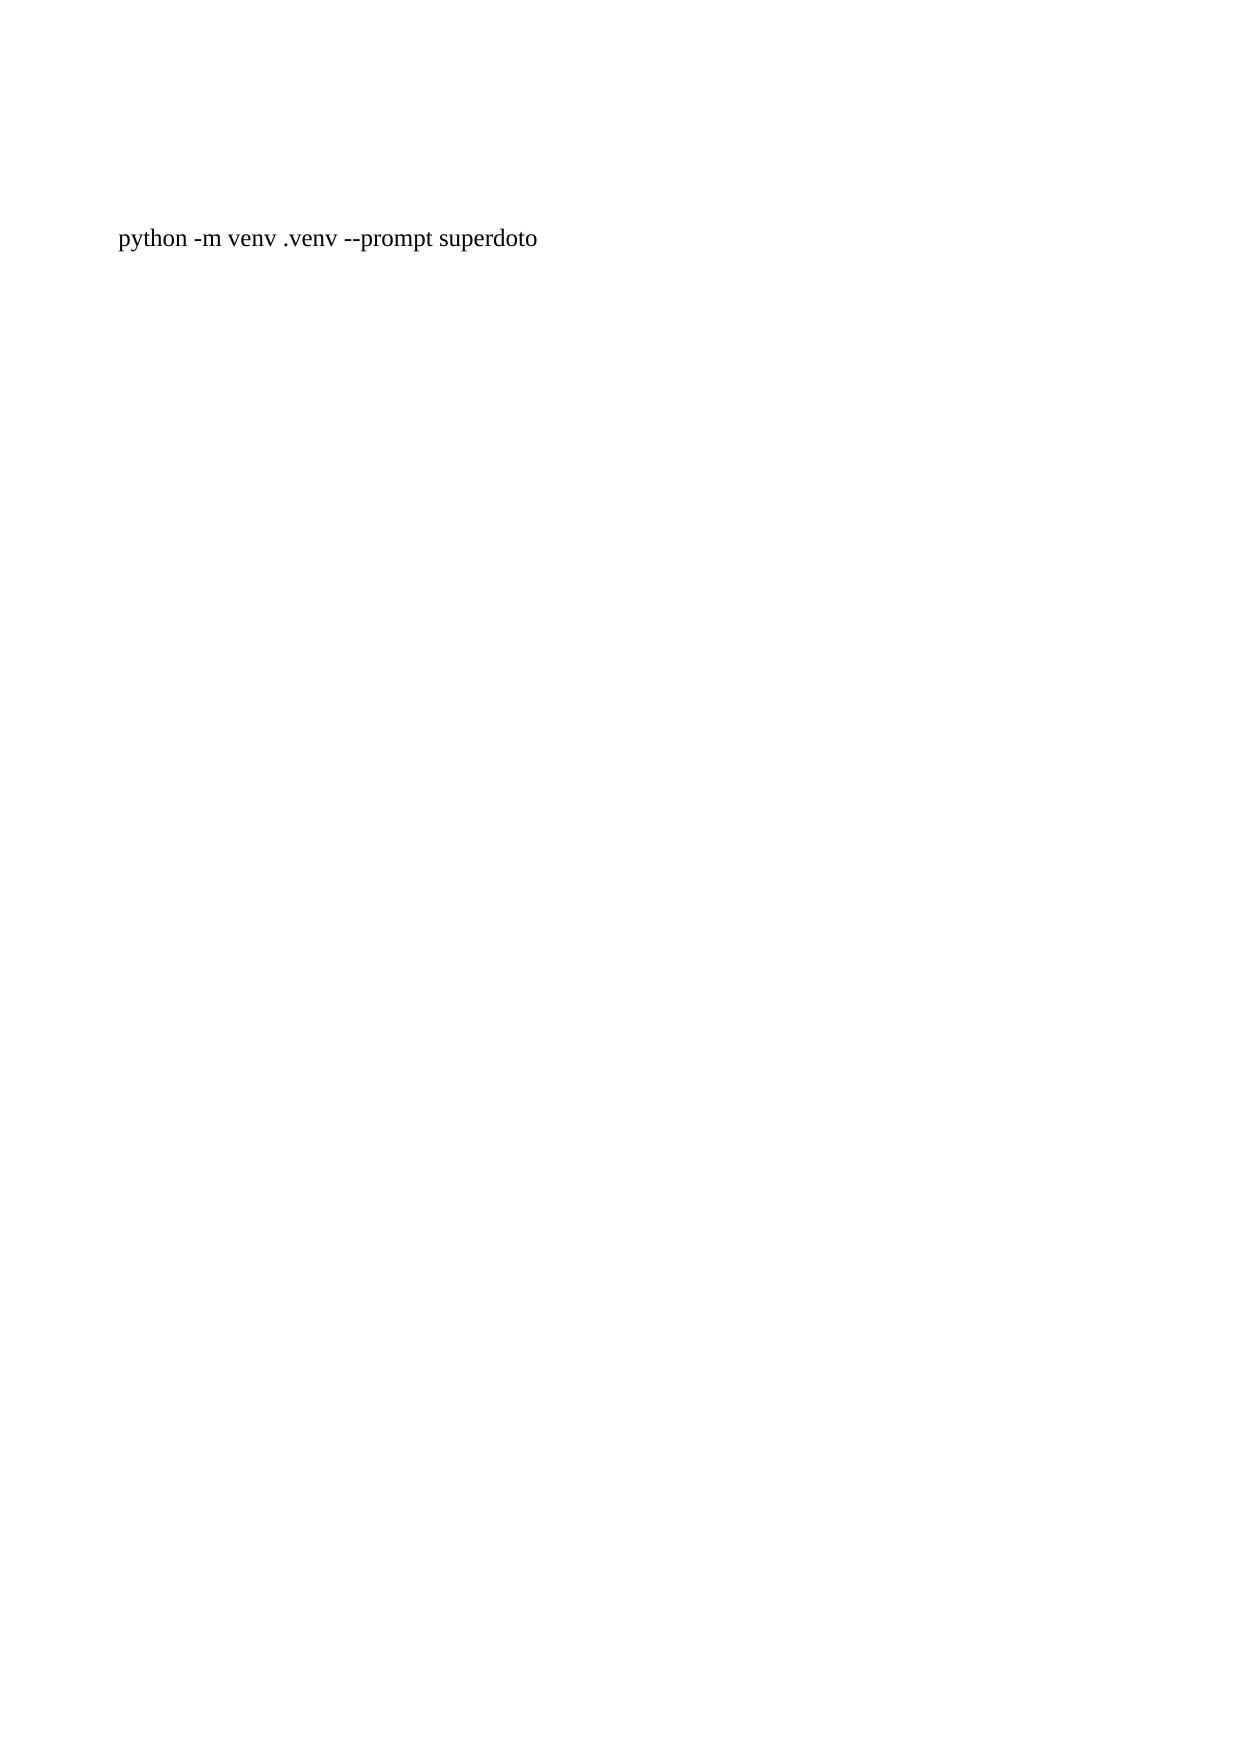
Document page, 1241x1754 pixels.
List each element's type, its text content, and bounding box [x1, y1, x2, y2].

text python -m venv .venv --prompt superdoto [118, 223, 1122, 252]
